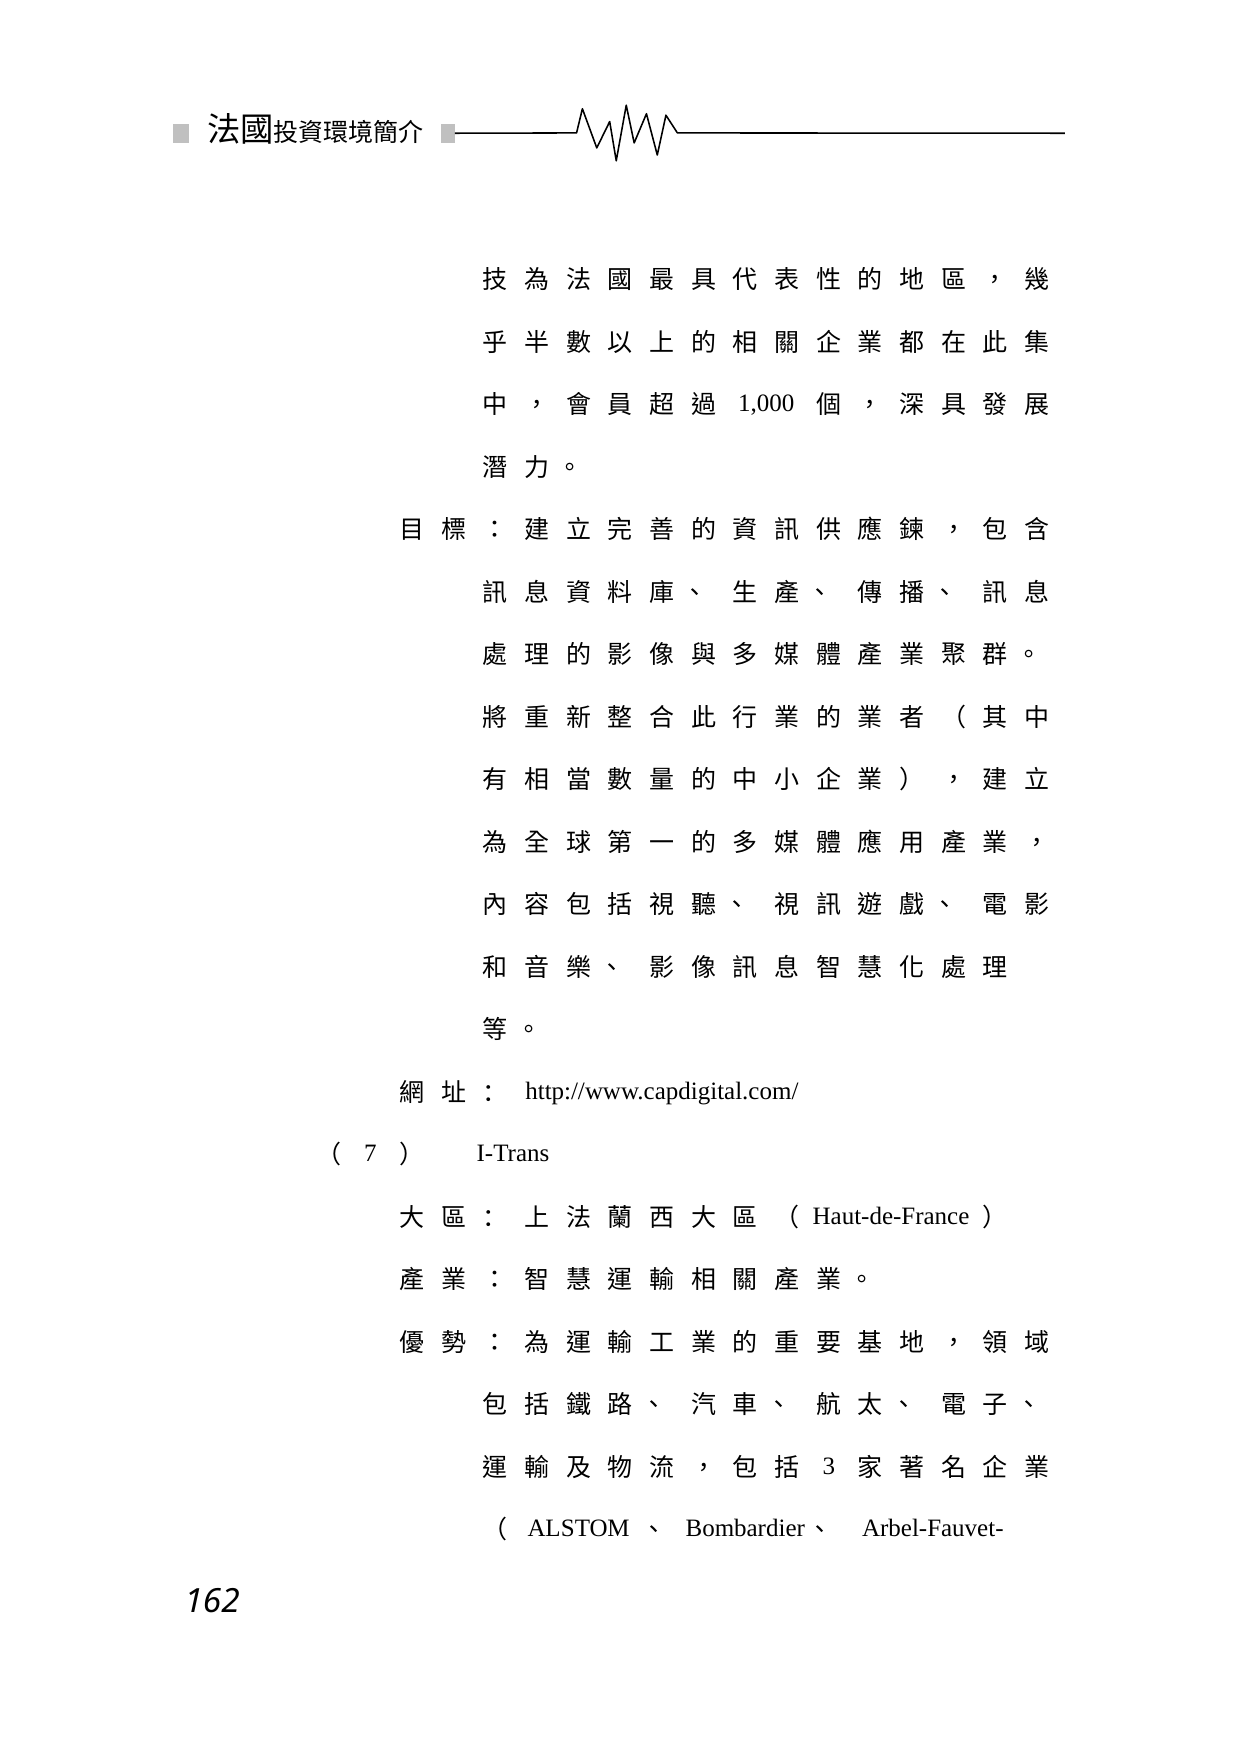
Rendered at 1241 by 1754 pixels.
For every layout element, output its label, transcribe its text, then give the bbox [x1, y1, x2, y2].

text 網址：http://www.capdigital.com/ [367, 1049, 1058, 1111]
text 優勢：為運輸工業的重要基地，領域包括鐵路、汽車、航太、電子、運輸及物流，包括3家著名企業（ALSTOM、Bombardier、Arbel-Fauvet- [367, 1299, 1058, 1549]
text 目標：建立完善的資訊供應鍊，包含訊息資料庫、生產、傳播、訊息處理的影像與多媒體產業聚群。將重新整合此行業的業者（其中有相當數量的中小企業），建立為全球第一的多媒體應用產業，內容包括視聽、視訊遊戲、電影和音樂、影像訊息智慧化處理等。 [367, 486, 1058, 1049]
text 產業：智慧運輸相關產業。 [367, 1236, 1058, 1299]
text （7） I-Trans [306, 1111, 1058, 1174]
text 技為法國最具代表性的地區，幾乎半數以上的相關企業都在此集中，會員超過1,000個，深具發展潛力。 [367, 236, 1058, 486]
text 大區：上法蘭西大區（Haut-de-France） [367, 1174, 1058, 1236]
